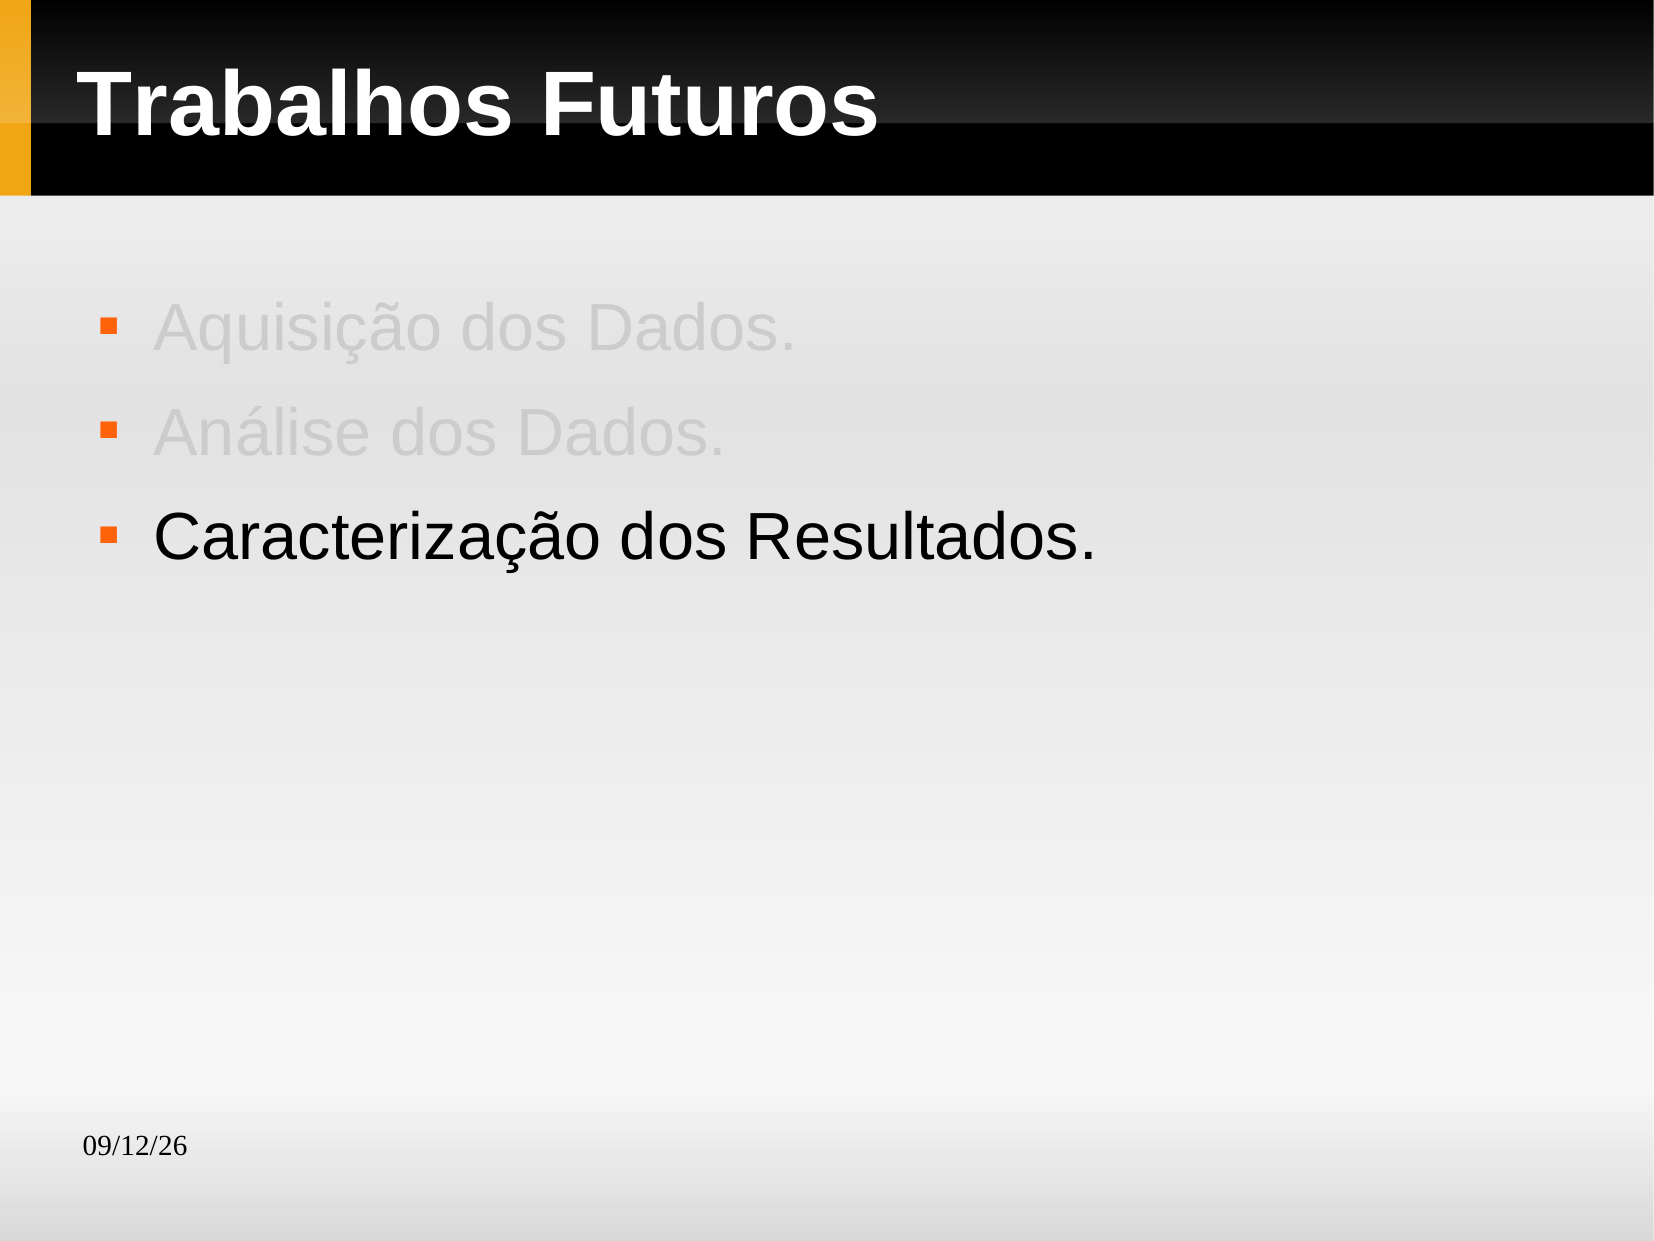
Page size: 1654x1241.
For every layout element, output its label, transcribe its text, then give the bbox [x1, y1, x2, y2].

picture [0, 0, 1654, 1241]
title Trabalhos Futuros [76, 7, 1565, 200]
list Aquisição dos Dados. Análise dos Dados. Caracterização dos Resultados. [82, 290, 1571, 1094]
